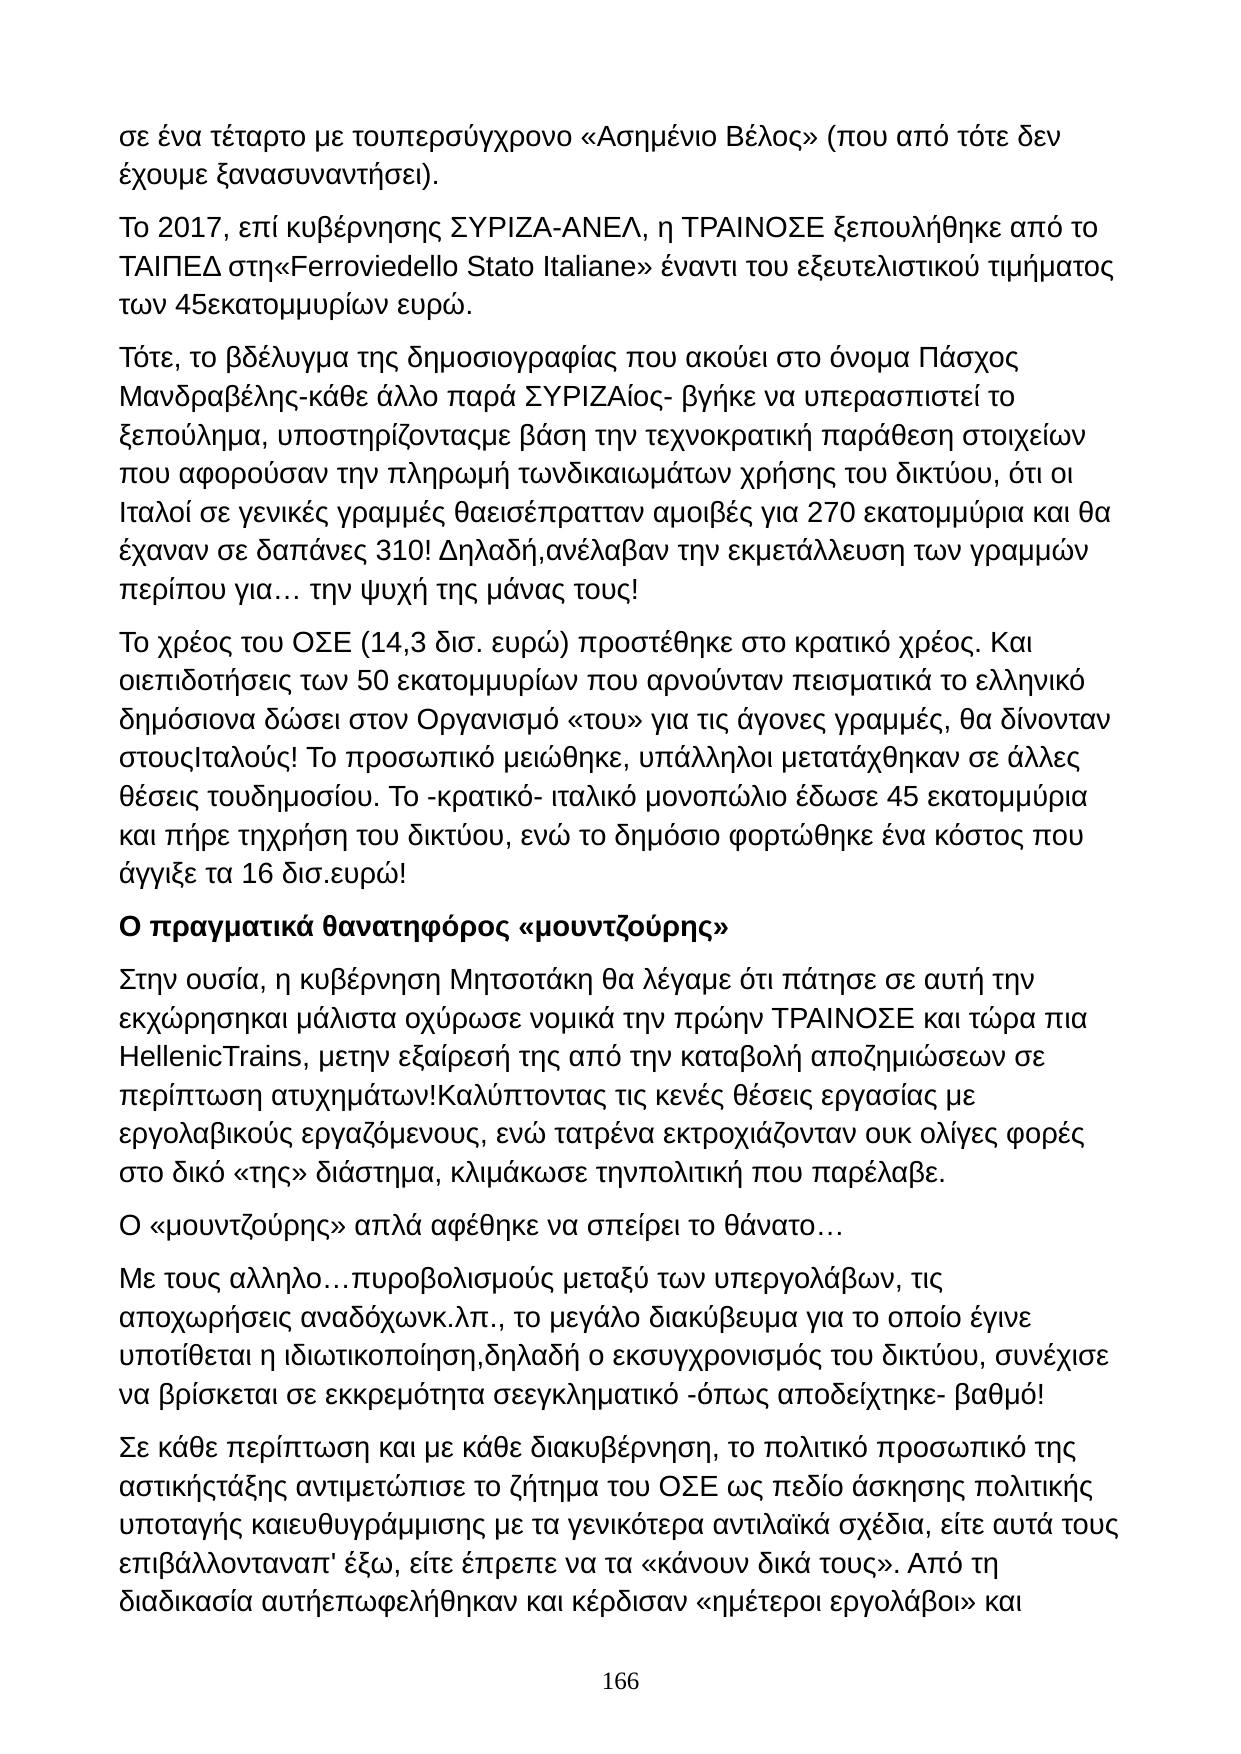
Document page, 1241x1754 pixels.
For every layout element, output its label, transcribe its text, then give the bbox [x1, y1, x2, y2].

text Ο πραγματικά θανατηφόρος «μουντζούρης» [118, 909, 1122, 943]
text Το χρέος του ΟΣΕ (14,3 δισ. ευρώ) προστέθηκε στο κρατικό χρέος. Και οιεπιδοτήσεις των 50 εκατομμυρίων που αρνούνταν πεισματικά το ελληνικό δημόσιονα δώσει στον Οργανισμό «του» για τις άγονες γραμμές, θα δίνονταν στουςΙταλούς! Το προσωπικό μειώθηκε, υπάλληλοι μετατάχθηκαν σε άλλες θέσεις τουδημοσίου. Το -κρατικό- ιταλικό μονοπώλιο έδωσε 45 εκατομμύρια και πήρε τηχρήση του δικτύου, ενώ το δημόσιο φορτώθηκε ένα κόστος που άγγιξε τα 16 δισ.ευρώ! [118, 625, 1122, 889]
text Ο «μουντζούρης» απλά αφέθηκε να σπείρει το θάνατο… [118, 1208, 1122, 1242]
text σε ένα τέταρτο με τουπερσύγχρονο «Ασημένιο Βέλος» (που από τότε δεν έχουμε ξανασυναντήσει). [118, 118, 1122, 191]
text Σε κάθε περίπτωση και με κάθε διακυβέρνηση, το πολιτικό προσωπικό της αστικήςτάξης αντιμετώπισε το ζήτημα του ΟΣΕ ως πεδίο άσκησης πολιτικής υποταγής καιευθυγράμμισης με τα γενικότερα αντιλαϊκά σχέδια, είτε αυτά τους επιβάλλονταναπ' έξω, είτε έπρεπε να τα «κάνουν δικά τους». Από τη διαδικασία αυτήεπωφελήθηκαν και κέρδισαν «ημέτεροι εργολάβοι» και [118, 1430, 1122, 1618]
text Τότε, το βδέλυγμα της δημοσιογραφίας που ακούει στο όνομα Πάσχος Μανδραβέλης-κάθε άλλο παρά ΣΥΡΙΖΑίος- βγήκε να υπερασπιστεί το ξεπούλημα, υποστηρίζονταςμε βάση την τεχνοκρατική παράθεση στοιχείων που αφορούσαν την πληρωμή τωνδικαιωμάτων χρήσης του δικτύου, ότι οι Ιταλοί σε γενικές γραμμές θαεισέπρατταν αμοιβές για 270 εκατομμύρια και θα έχαναν σε δαπάνες 310! Δηλαδή,ανέλαβαν την εκμετάλλευση των γραμμών περίπου για… την ψυχή της μάνας τους! [118, 340, 1122, 605]
text Στην ουσία, η κυβέρνηση Μητσοτάκη θα λέγαμε ότι πάτησε σε αυτή την εκχώρησηκαι μάλιστα οχύρωσε νομικά την πρώην ΤΡΑΙΝΟΣΕ και τώρα πια HellenicTrains, μετην εξαίρεσή της από την καταβολή αποζημιώσεων σε περίπτωση ατυχημάτων!Καλύπτοντας τις κενές θέσεις εργασίας με εργολαβικούς εργαζόμενους, ενώ τατρένα εκτροχιάζονταν ουκ ολίγες φορές στο δικό «της» διάστημα, κλιμάκωσε τηνπολιτική που παρέλαβε. [118, 962, 1122, 1188]
text Το 2017, επί κυβέρνησης ΣΥΡΙΖΑ-ΑΝΕΛ, η ΤΡΑΙΝΟΣΕ ξεπουλήθηκε από το ΤΑΙΠΕΔ στη«Ferroviedello Stato Italiane» έναντι του εξευτελιστικού τιμήματος των 45εκατομμυρίων ευρώ. [118, 210, 1122, 321]
text Με τους αλληλο…πυροβολισμούς μεταξύ των υπεργολάβων, τις αποχωρήσεις αναδόχωνκ.λπ., το μεγάλο διακύβευμα για το οποίο έγινε υποτίθεται η ιδιωτικοποίηση,δηλαδή ο εκσυγχρονισμός του δικτύου, συνέχισε να βρίσκεται σε εκκρεμότητα σεεγκληματικό -όπως αποδείχτηκε- βαθμό! [118, 1261, 1122, 1410]
